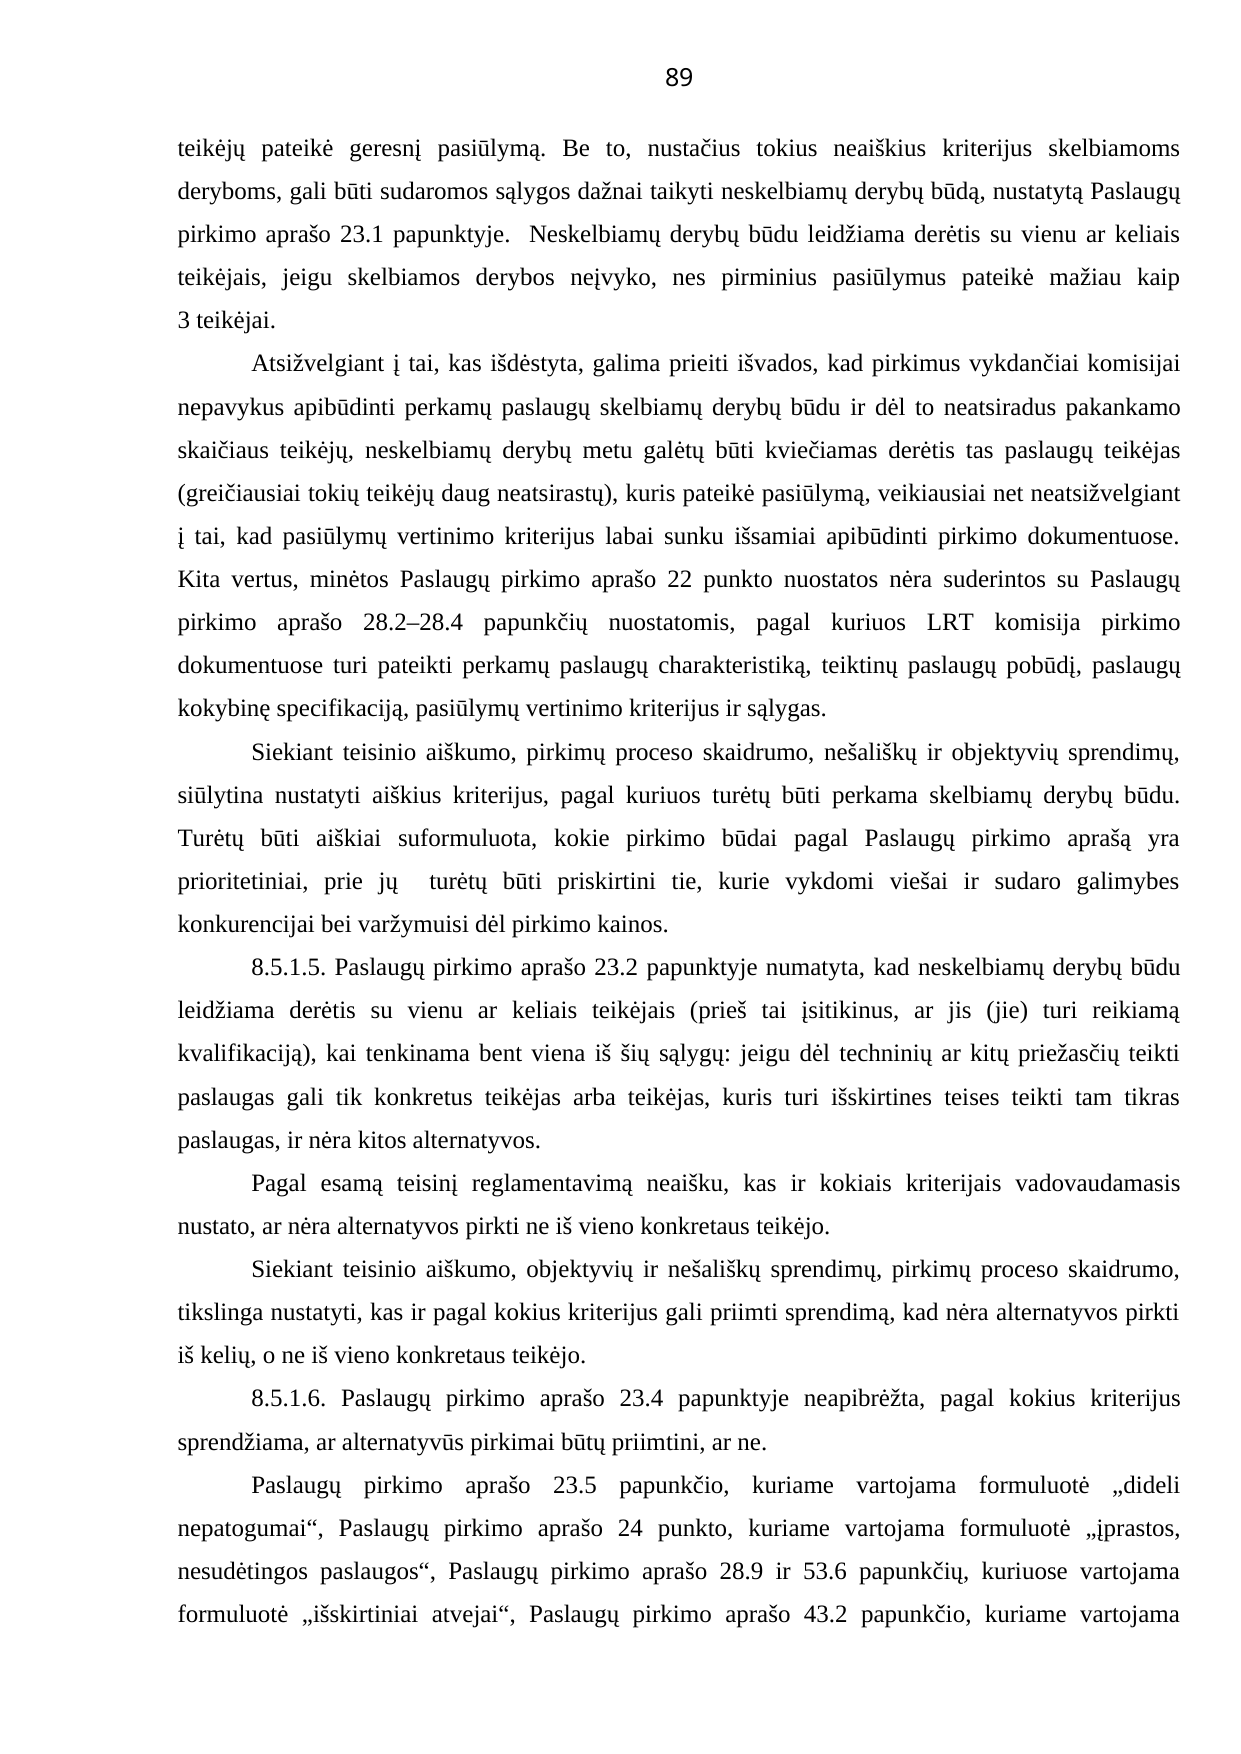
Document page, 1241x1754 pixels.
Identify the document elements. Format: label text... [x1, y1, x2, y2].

text Atsižvelgiant į tai, kas išdėstyta, galima prieiti išvados, kad pirkimus vykdančiai komisijai nepavykus apibūdinti perkamų paslaugų skelbiamų derybų būdu ir dėl to neatsiradus pakankamo skaičiaus teikėjų, neskelbiamų derybų metu galėtų būti kviečiamas derėtis tas paslaugų teikėjas (greičiausiai tokių teikėjų daug neatsirastų), kuris pateikė pasiūlymą, veikiausiai net neatsižvelgiant į tai, kad pasiūlymų vertinimo kriterijus labai sunku išsamiai apibūdinti pirkimo dokumentuose. Kita vertus, minėtos Paslaugų pirkimo aprašo 22 punkto nuostatos nėra suderintos su Paslaugų pirkimo aprašo 28.2–28.4 papunkčių nuostatomis, pagal kuriuos LRT komisija pirkimo dokumentuose turi pateikti perkamų paslaugų charakteristiką, teiktinų paslaugų pobūdį, paslaugų kokybinę specifikaciją, pasiūlymų vertinimo kriterijus ir sąlygas. [177, 348, 1181, 722]
text Siekiant teisinio aiškumo, objektyvių ir nešališkų sprendimų, pirkimų proceso skaidrumo, tikslinga nustatyti, kas ir pagal kokius kriterijus gali priimti sprendimą, kad nėra alternatyvos pirkti iš kelių, o ne iš vieno konkretaus teikėjo. [177, 1254, 1181, 1369]
text 8.5.1.6. Paslaugų pirkimo aprašo 23.4 papunktyje neapibrėžta, pagal kokius kriterijus sprendžiama, ar alternatyvūs pirkimai būtų priimtini, ar ne. [177, 1383, 1181, 1455]
text Pagal esamą teisinį reglamentavimą neaišku, kas ir kokiais kriterijais vadovaudamasis nustato, ar nėra alternatyvos pirkti ne iš vieno konkretaus teikėjo. [177, 1168, 1181, 1240]
text teikėjų pateikė geresnį pasiūlymą. Be to, nustačius tokius neaiškius kriterijus skelbiamoms deryboms, gali būti sudaromos sąlygos dažnai taikyti neskelbiamų derybų būdą, nustatytą Paslaugų pirkimo aprašo 23.1 papunktyje. Neskelbiamų derybų būdu leidžiama derėtis su vienu ar keliais teikėjais, jeigu skelbiamos derybos neįvyko, nes pirminius pasiūlymus pateikė mažiau kaip 3 teikėjai. [177, 133, 1181, 334]
text Paslaugų pirkimo aprašo 23.5 papunkčio, kuriame vartojama formuluotė „dideli nepatogumai“, Paslaugų pirkimo aprašo 24 punkto, kuriame vartojama formuluotė „įprastos, nesudėtingos paslaugos“, Paslaugų pirkimo aprašo 28.9 ir 53.6 papunkčių, kuriuose vartojama formuluotė „išskirtiniai atvejai“, Paslaugų pirkimo aprašo 43.2 papunkčio, kuriame vartojama [177, 1470, 1181, 1628]
text 8.5.1.5. Paslaugų pirkimo aprašo 23.2 papunktyje numatyta, kad neskelbiamų derybų būdu leidžiama derėtis su vienu ar keliais teikėjais (prieš tai įsitikinus, ar jis (jie) turi reikiamą kvalifikaciją), kai tenkinama bent viena iš šių sąlygų: jeigu dėl techninių ar kitų priežasčių teikti paslaugas gali tik konkretus teikėjas arba teikėjas, kuris turi išskirtines teises teikti tam tikras paslaugas, ir nėra kitos alternatyvos. [177, 952, 1181, 1153]
text Siekiant teisinio aiškumo, pirkimų proceso skaidrumo, nešališkų ir objektyvių sprendimų, siūlytina nustatyti aiškius kriterijus, pagal kuriuos turėtų būti perkama skelbiamų derybų būdu. Turėtų būti aiškiai suformuluota, kokie pirkimo būdai pagal Paslaugų pirkimo aprašą yra prioritetiniai, prie jų turėtų būti priskirtini tie, kurie vykdomi viešai ir sudaro galimybes konkurencijai bei varžymuisi dėl pirkimo kainos. [177, 737, 1181, 938]
